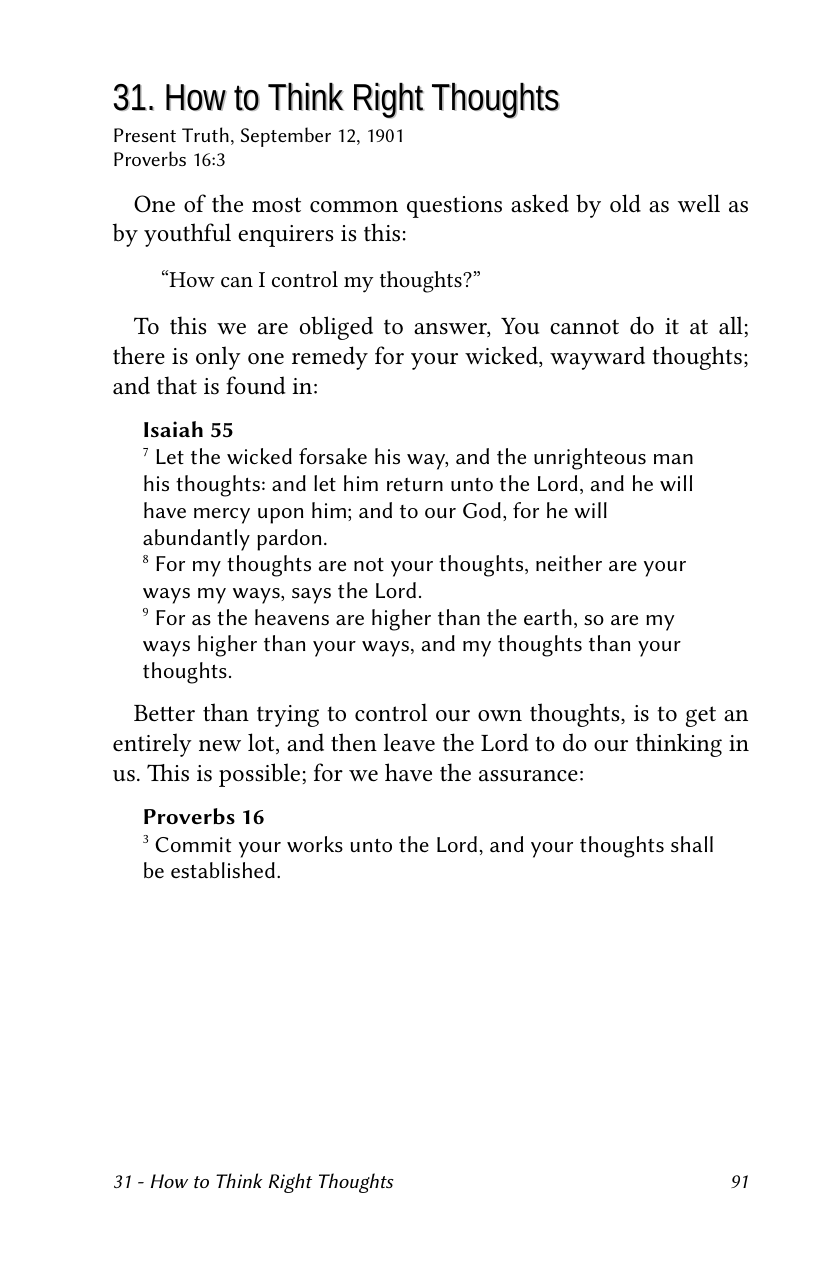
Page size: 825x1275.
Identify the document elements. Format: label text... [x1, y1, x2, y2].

text 8 For my thoughts are not your thoughts, neither are your ways my ways, says the Lord. [142, 551, 720, 604]
text 9 For as the heavens are higher than the earth, so are my ways higher than your ways, and my thoughts than your thoughts. [142, 604, 720, 684]
text Better than trying to control our own thoughts, is to get an entirely new lot, and then leave the Lord to do our thinking in us. This is possible; for we have the assurance: [112, 699, 750, 788]
text Present Truth, September 12, 1901 [112, 124, 750, 148]
text Proverbs 16 [142, 804, 750, 830]
text To this we are obliged to answer, You cannot do it at all; there is only one remedy for your wicked, wayward thoughts; and that is found in: [112, 312, 750, 400]
title How to Think Right Thoughts [112, 75, 750, 118]
text Isaiah 55 [142, 417, 750, 443]
text One of the most common questions asked by old as well as by youthful enquirers is this: [112, 189, 750, 248]
text Proverbs 16:3 [112, 148, 750, 172]
text 7 Let the wicked forsake his way, and the unrighteous man his thoughts: and let him return unto the Lord, and he will have mercy upon him; and to our God, for he will abundantly pardon. [142, 444, 720, 551]
text 3 Commit your works unto the Lord, and your thoughts shall be established. [142, 832, 720, 884]
text “How can I control my thoughts?” [142, 267, 720, 293]
